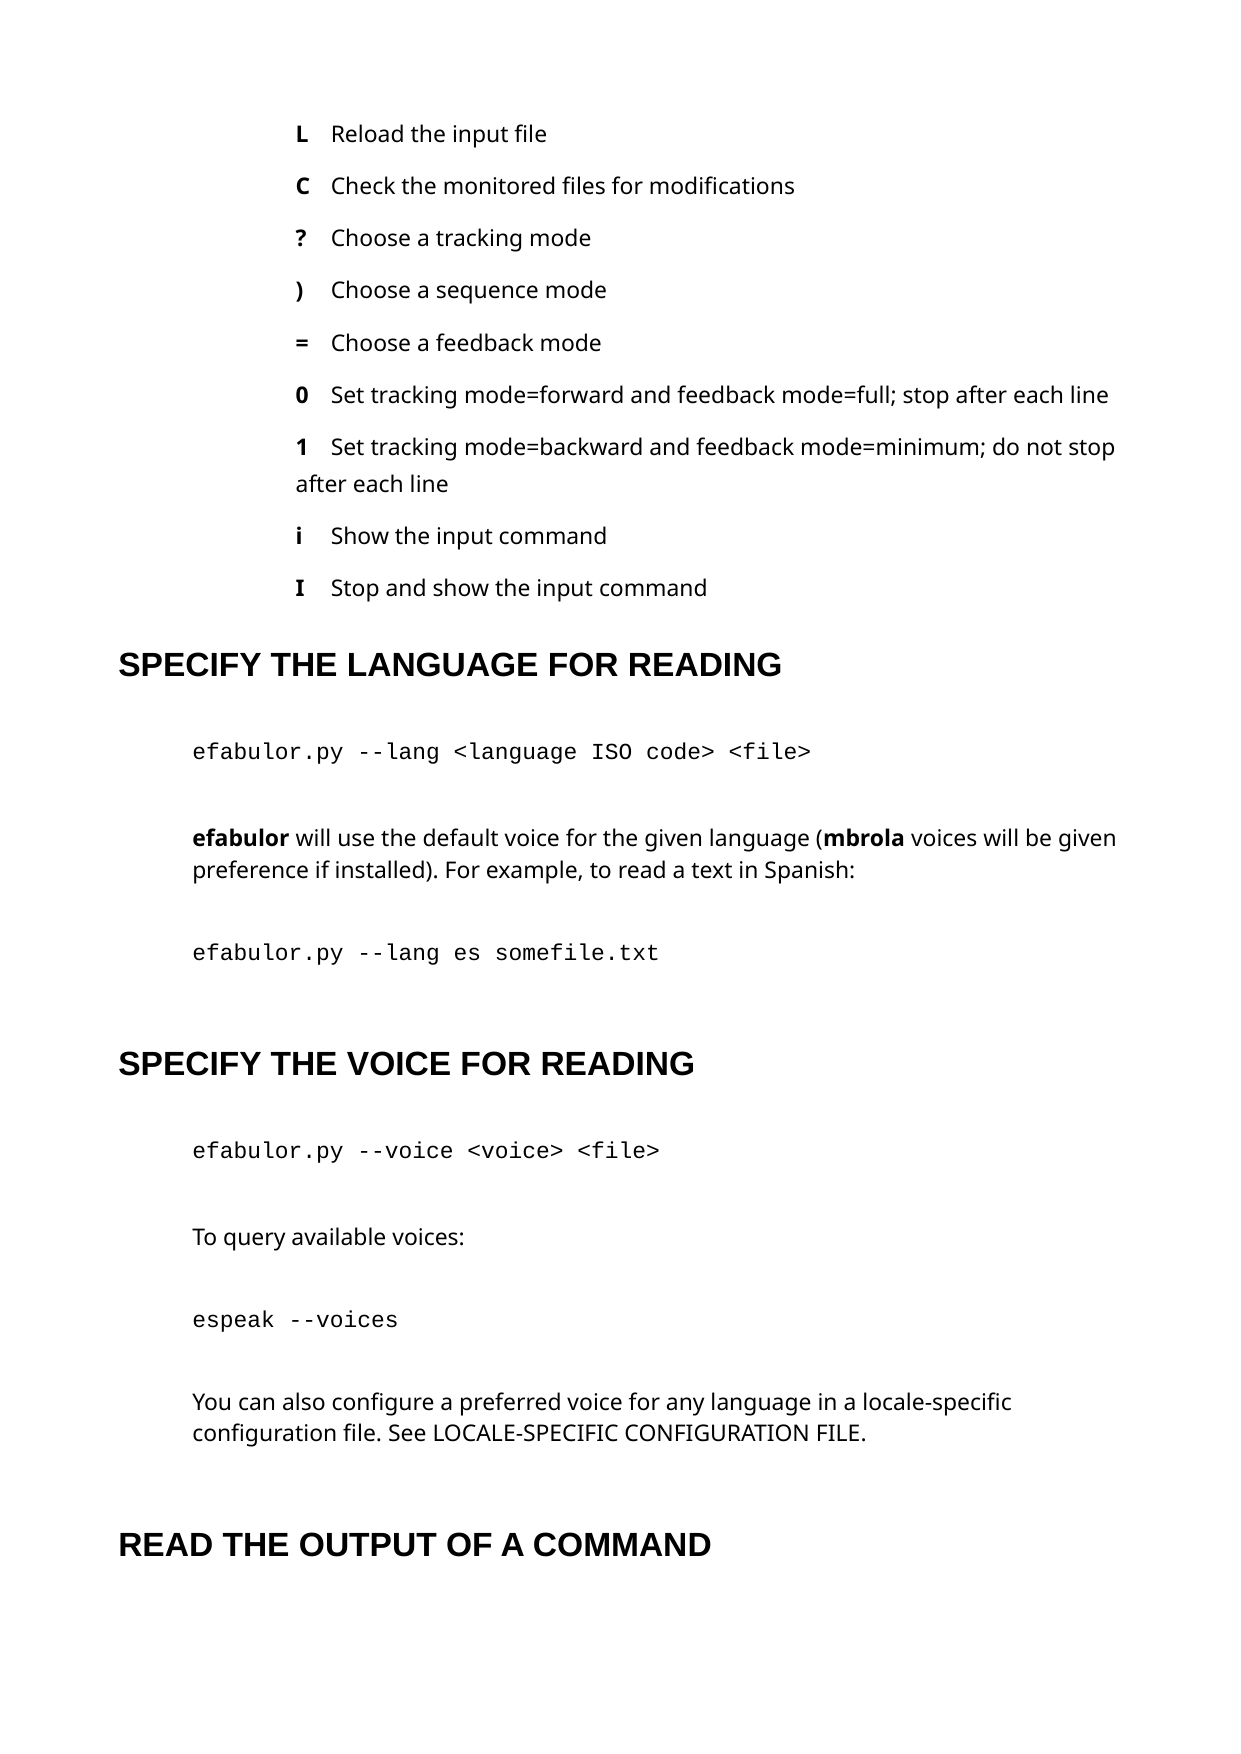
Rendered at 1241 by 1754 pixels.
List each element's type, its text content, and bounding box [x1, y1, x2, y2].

text C Check the monitored files for modifications [118, 170, 1122, 201]
text I Stop and show the input command [118, 572, 1122, 603]
subtitle READ THE OUTPUT OF A COMMAND [118, 1525, 1122, 1564]
text To query available voices: [192, 1221, 1122, 1252]
text You can also configure a preferred voice for any language in a locale-specific configuration file. See LOCALE-SPECIFIC CONFIGURATION FILE. [192, 1386, 1122, 1448]
text ? Choose a tracking mode [118, 222, 1122, 253]
text efabulor.py --lang es somefile.txt [192, 941, 1122, 967]
text 0 Set tracking mode=forward and feedback mode=full; stop after each line [118, 378, 1122, 410]
text i Show the input command [118, 520, 1122, 551]
text espeak --voices [192, 1309, 1122, 1334]
text efabulor.py --voice <voice> <file> [192, 1139, 1122, 1165]
text efabulor.py --lang <language ISO code> <file> [192, 740, 1122, 766]
text L Reload the input file [118, 118, 1122, 149]
subtitle SPECIFY THE VOICE FOR READING [118, 1044, 1122, 1083]
text ) Choose a sequence mode [118, 274, 1122, 306]
text 1 Set tracking mode=backward and feedback mode=minimum; do not stop after each line [118, 431, 1122, 499]
subtitle SPECIFY THE LANGUAGE FOR READING [118, 645, 1122, 684]
text efabulor will use the default voice for the given language (mbrola voices will be given preference if installed). For example, to read a text in Spanish: [192, 822, 1122, 885]
text = Choose a feedback mode [118, 326, 1122, 358]
